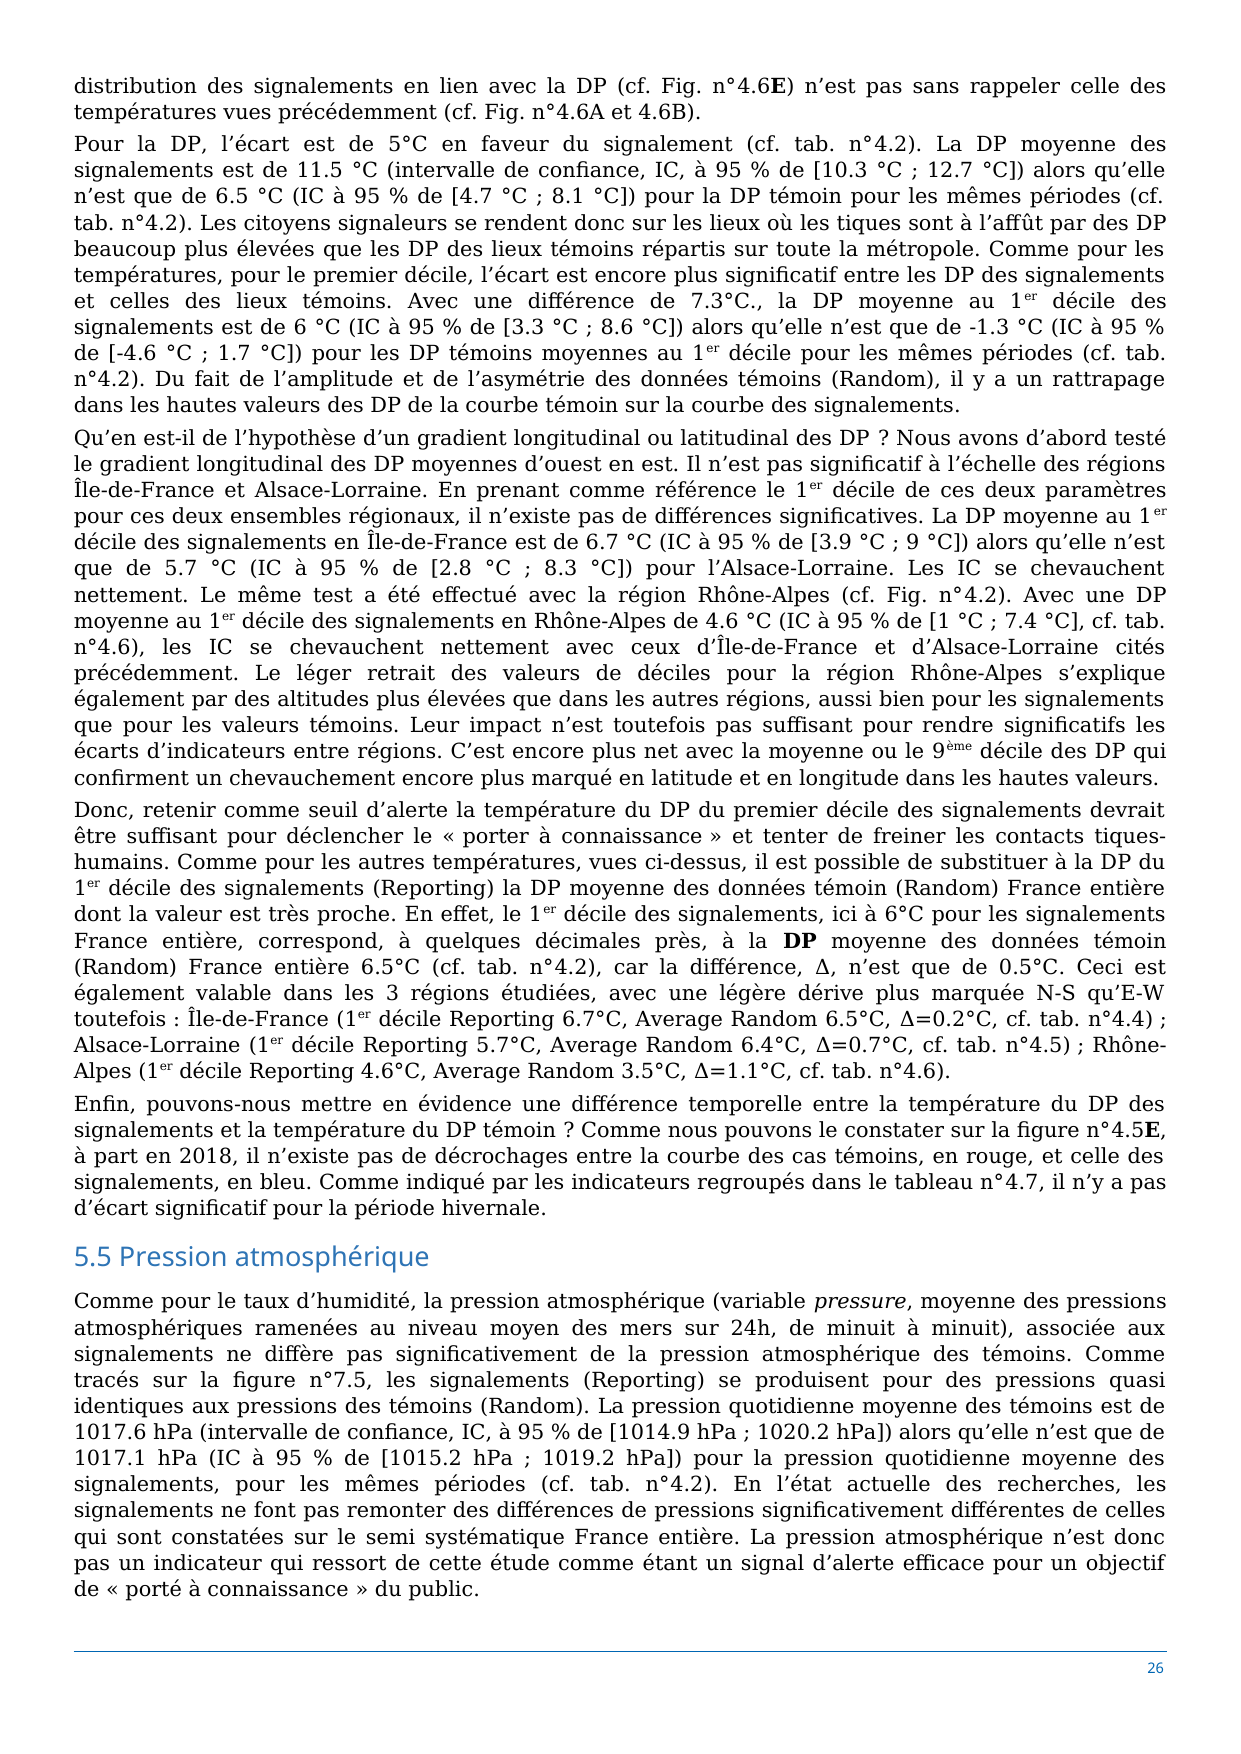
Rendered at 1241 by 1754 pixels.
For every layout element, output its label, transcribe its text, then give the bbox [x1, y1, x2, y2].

text distribution des signalements en lien avec la DP (cf. Fig. n°4.6E) n’est pas sans rappeler celle des températures vues précédemment (cf. Fig. n°4.6A et 4.6B). [73, 73, 1167, 124]
subtitle 5.5 Pression atmosphérique [73, 1238, 1167, 1274]
text Pour la DP, l’écart est de 5°C en faveur du signalement (cf. tab. n°4.2). La DP moyenne des signalements est de 11.5 °C (intervalle de confiance, IC, à 95 % de [10.3 °C ; 12.7 °C]) alors qu’elle n’est que de 6.5 °C (IC à 95 % de [4.7 °C ; 8.1 °C]) pour la DP témoin pour les mêmes périodes (cf. tab. n°4.2). Les citoyens signaleurs se rendent donc sur les lieux où les tiques sont à l’affût par des DP beaucoup plus élevées que les DP des lieux témoins répartis sur toute la métropole. Comme pour les températures, pour le premier décile, l’écart est encore plus significatif entre les DP des signalements et celles des lieux témoins. Avec une différence de 7.3°C., la DP moyenne au 1er décile des signalements est de 6 °C (IC à 95 % de [3.3 °C ; 8.6 °C]) alors qu’elle n’est que de -1.3 °C (IC à 95 % de [-4.6 °C ; 1.7 °C]) pour les DP témoins moyennes au 1er décile pour les mêmes périodes (cf. tab. n°4.2). Du fait de l’amplitude et de l’asymétrie des données témoins (Random), il y a un rattrapage dans les hautes valeurs des DP de la courbe témoin sur la courbe des signalements. [73, 132, 1167, 418]
text Comme pour le taux d’humidité, la pression atmosphérique (variable pressure, moyenne des pressions atmosphériques ramenées au niveau moyen des mers sur 24h, de minuit à minuit), associée aux signalements ne diffère pas significativement de la pression atmosphérique des témoins. Comme tracés sur la figure n°7.5, les signalements (Reporting) se produisent pour des pressions quasi identiques aux pressions des témoins (Random). La pression quotidienne moyenne des témoins est de 1017.6 hPa (intervalle de confiance, IC, à 95 % de [1014.9 hPa ; 1020.2 hPa]) alors qu’elle n’est que de 1017.1 hPa (IC à 95 % de [1015.2 hPa ; 1019.2 hPa]) pour la pression quotidienne moyenne des signalements, pour les mêmes périodes (cf. tab. n°4.2). En l’état actuelle des recherches, les signalements ne font pas remonter des différences de pressions significativement différentes de celles qui sont constatées sur le semi systématique France entière. La pression atmosphérique n’est donc pas un indicateur qui ressort de cette étude comme étant un signal d’alerte efficace pour un objectif de « porté à connaissance » du public. [73, 1289, 1167, 1601]
text Enfin, pouvons-nous mettre en évidence une différence temporelle entre la température du DP des signalements et la température du DP témoin ? Comme nous pouvons le constater sur la figure n°4.5E, à part en 2018, il n’existe pas de décrochages entre la courbe des cas témoins, en rouge, et celle des signalements, en bleu. Comme indiqué par les indicateurs regroupés dans le tableau n°4.7, il n’y a pas d’écart significatif pour la période hivernale. [73, 1092, 1167, 1221]
text Donc, retenir comme seuil d’alerte la température du DP du premier décile des signalements devrait être suffisant pour déclencher le « porter à connaissance » et tenter de freiner les contacts tiques-humains. Comme pour les autres températures, vues ci-dessus, il est possible de substituer à la DP du 1er décile des signalements (Reporting) la DP moyenne des données témoin (Random) France entière dont la valeur est très proche. En effet, le 1er décile des signalements, ici à 6°C pour les signalements France entière, correspond, à quelques décimales près, à la DP moyenne des données témoin (Random) France entière 6.5°C (cf. tab. n°4.2), car la différence, Δ, n’est que de 0.5°C. Ceci est également valable dans les 3 régions étudiées, avec une légère dérive plus marquée N-S qu’E-W toutefois : Île-de-France (1er décile Reporting 6.7°C, Average Random 6.5°C, Δ=0.2°C, cf. tab. n°4.4) ; Alsace-Lorraine (1er décile Reporting 5.7°C, Average Random 6.4°C, Δ=0.7°C, cf. tab. n°4.5) ; Rhône-Alpes (1er décile Reporting 4.6°C, Average Random 3.5°C, Δ=1.1°C, cf. tab. n°4.6). [73, 798, 1167, 1084]
text Qu’en est-il de l’hypothèse d’un gradient longitudinal ou latitudinal des DP ? Nous avons d’abord testé le gradient longitudinal des DP moyennes d’ouest en est. Il n’est pas significatif à l’échelle des régions Île-de-France et Alsace-Lorraine. En prenant comme référence le 1er décile de ces deux paramètres pour ces deux ensembles régionaux, il n’existe pas de différences significatives. La DP moyenne au 1er décile des signalements en Île-de-France est de 6.7 °C (IC à 95 % de [3.9 °C ; 9 °C]) alors qu’elle n’est que de 5.7 °C (IC à 95 % de [2.8 °C ; 8.3 °C]) pour l’Alsace-Lorraine. Les IC se chevauchent nettement. Le même test a été effectué avec la région Rhône-Alpes (cf. Fig. n°4.2). Avec une DP moyenne au 1er décile des signalements en Rhône-Alpes de 4.6 °C (IC à 95 % de [1 °C ; 7.4 °C], cf. tab. n°4.6), les IC se chevauchent nettement avec ceux d’Île-de-France et d’Alsace-Lorraine cités précédemment. Le léger retrait des valeurs de déciles pour la région Rhône-Alpes s’explique également par des altitudes plus élevées que dans les autres régions, aussi bien pour les signalements que pour les valeurs témoins. Leur impact n’est toutefois pas suffisant pour rendre significatifs les écarts d’indicateurs entre régions. C’est encore plus net avec la moyenne ou le 9ème décile des DP qui confirment un chevauchement encore plus marqué en latitude et en longitude dans les hautes valeurs. [73, 426, 1167, 790]
